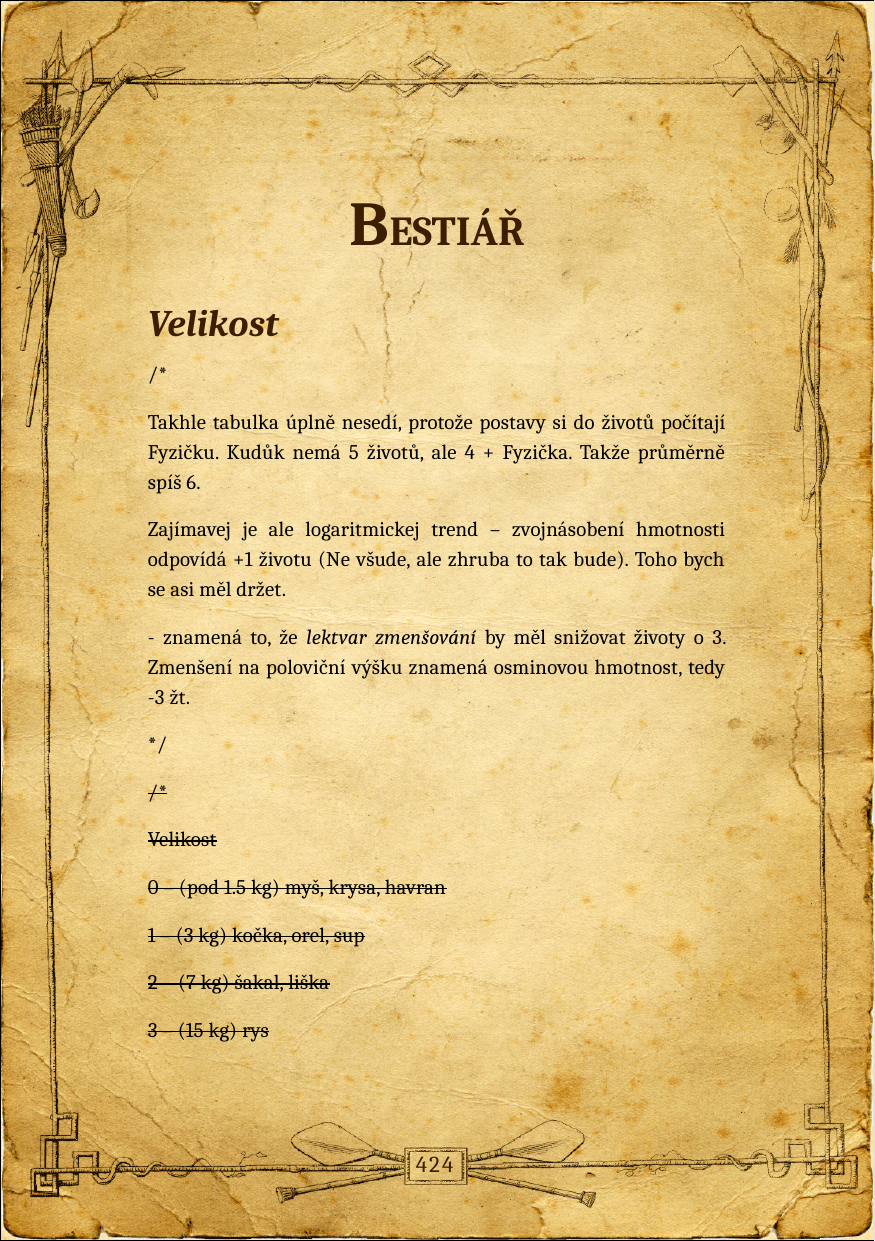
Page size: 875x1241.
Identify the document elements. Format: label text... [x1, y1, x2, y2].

text 0 – (pod 1.5 kg) myš, krysa, havran [148, 876, 726, 900]
text Takhle tabulka úplně nesedí, protože postavy si do životů počítají Fyzičku. Kudůk nemá 5 životů, ale 4 + Fyzička. Takže průměrně spíš 6. [148, 411, 726, 494]
subtitle Velikost [148, 302, 726, 345]
text Velikost [148, 828, 726, 852]
text - znamená to, že lektvar zmenšování by měl snižovat životy o⁠ 3. Zmenšení na poloviční výšku znamená osminovou hmotnost, tedy -3 žt. [148, 626, 726, 709]
picture [1, 1, 874, 1240]
subtitle Bestiář [148, 189, 726, 261]
text 3 – (15 kg) rys [148, 1018, 726, 1042]
text /* [148, 781, 726, 804]
text /* [148, 363, 726, 387]
text 1 – (3 kg) kočka, orel, sup [148, 923, 726, 947]
text */ [148, 733, 726, 757]
text 2 – (7 kg) šakal, liška [148, 971, 726, 995]
text Zajímavej je ale logaritmickej trend – zvojnásobení hmotnosti odpovídá +1 životu (Ne všude, ale zhruba to tak bude). Toho bych se asi měl držet. [148, 518, 726, 602]
